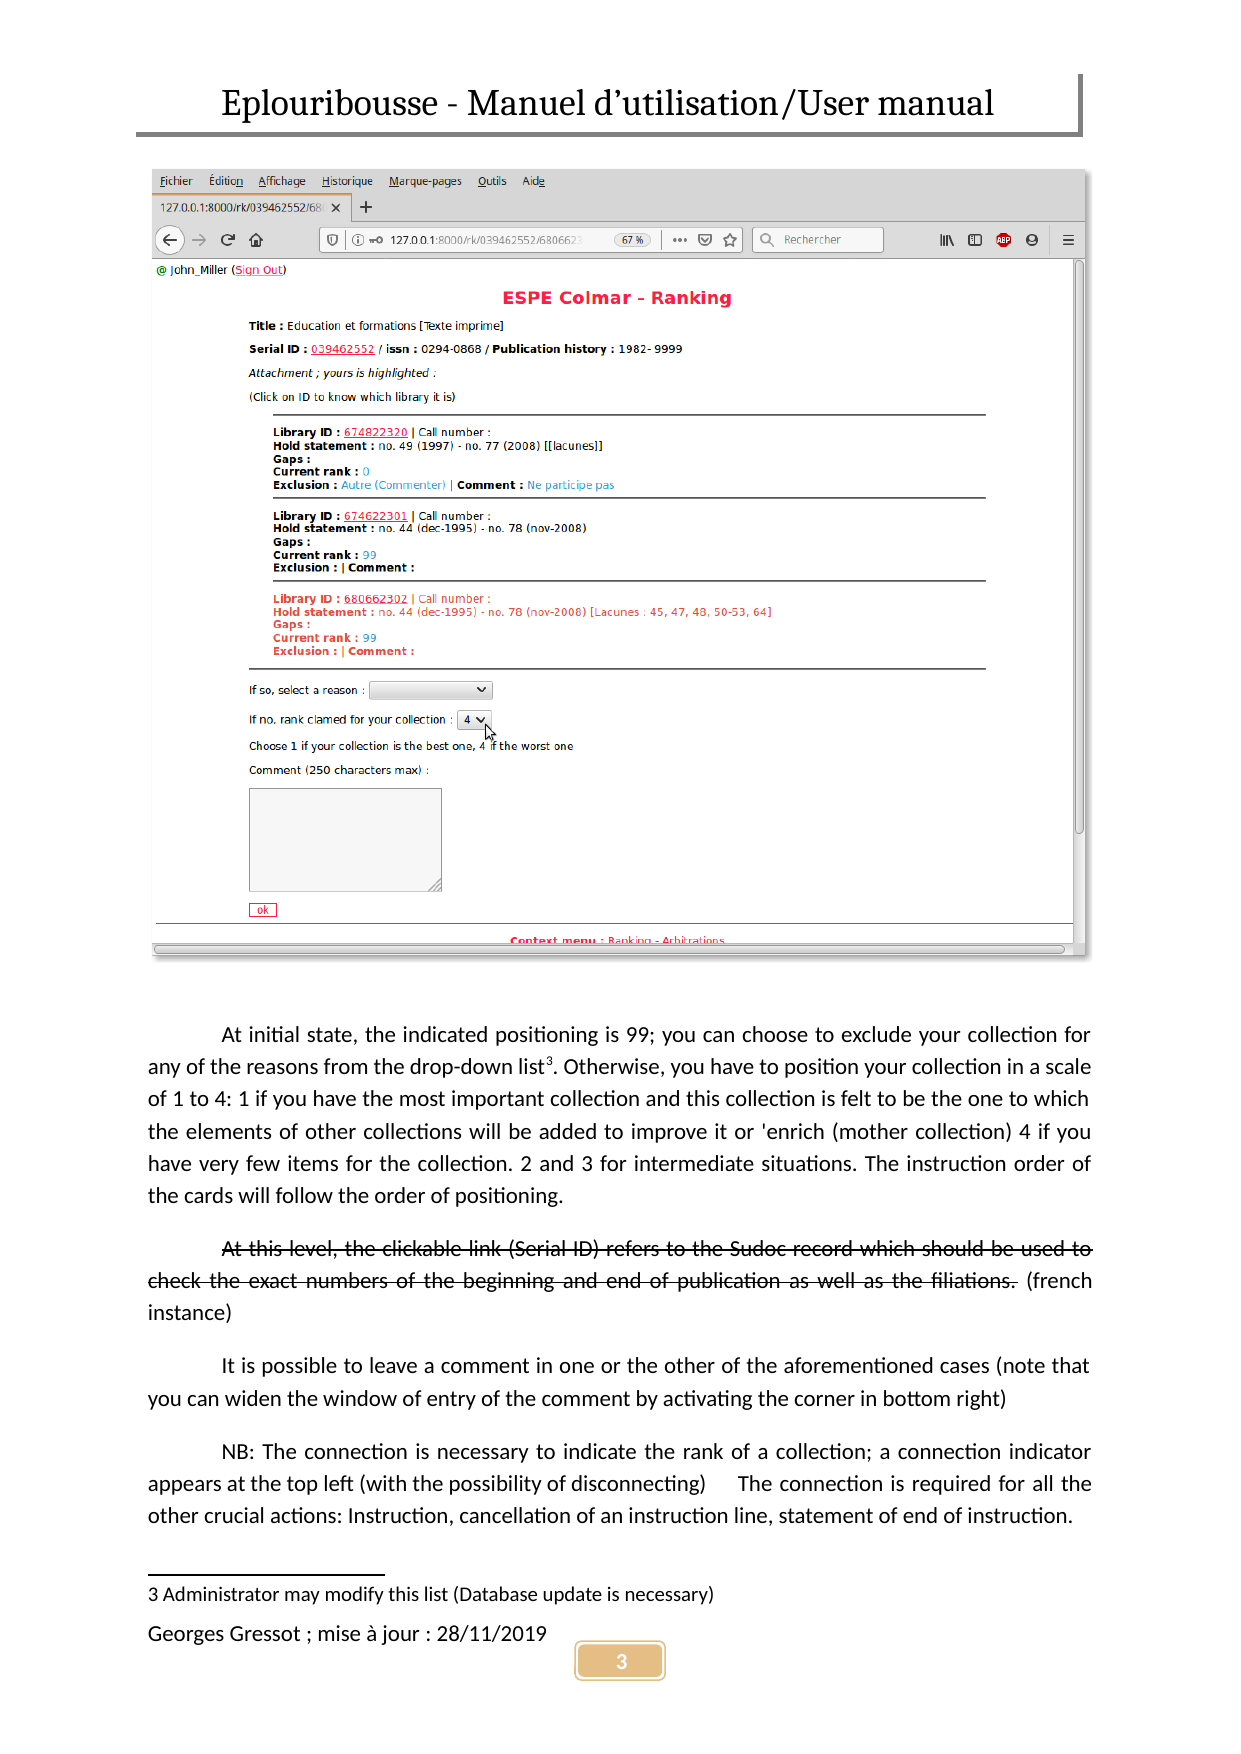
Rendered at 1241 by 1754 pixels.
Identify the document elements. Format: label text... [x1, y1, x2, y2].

text It is possible to leave a comment in one or the other of the aforementioned cases (note that you can widen the window of entry of the comment by activating the corner in bottom right) [148, 1352, 1093, 1412]
text Administrator may modify this list (Database update is necessary) [148, 1581, 1093, 1606]
text At this level, the clickable link (Serial ID) refers to the Sudoc record which should be used to check the exact numbers of the beginning and end of publication as well as the filiations. (french instance) [148, 1234, 1093, 1327]
text At initial state, the indicated positioning is 99; you can choose to exclude your collection for any of the reasons from the drop-down list. Otherwise, you have to position your collection in a scale of 1 to 4: 1 if you have the most important collection and this collection is felt to be the one to which the elements of other collections will be added to improve it or 'enrich (mother collection) 4 if you have very few items for the collection. 2 and 3 for intermediate situations. The instruction order of the cards will follow the order of positioning. [148, 1020, 1093, 1209]
text NB: The connection is necessary to indicate the rank of a collection; a connection indicator appears at the top left (with the possibility of disconnecting) The connection is required for all the other crucial actions: Instruction, cancellation of an instruction line, statement of end of instruction. [148, 1437, 1093, 1529]
picture [147, 164, 1093, 963]
